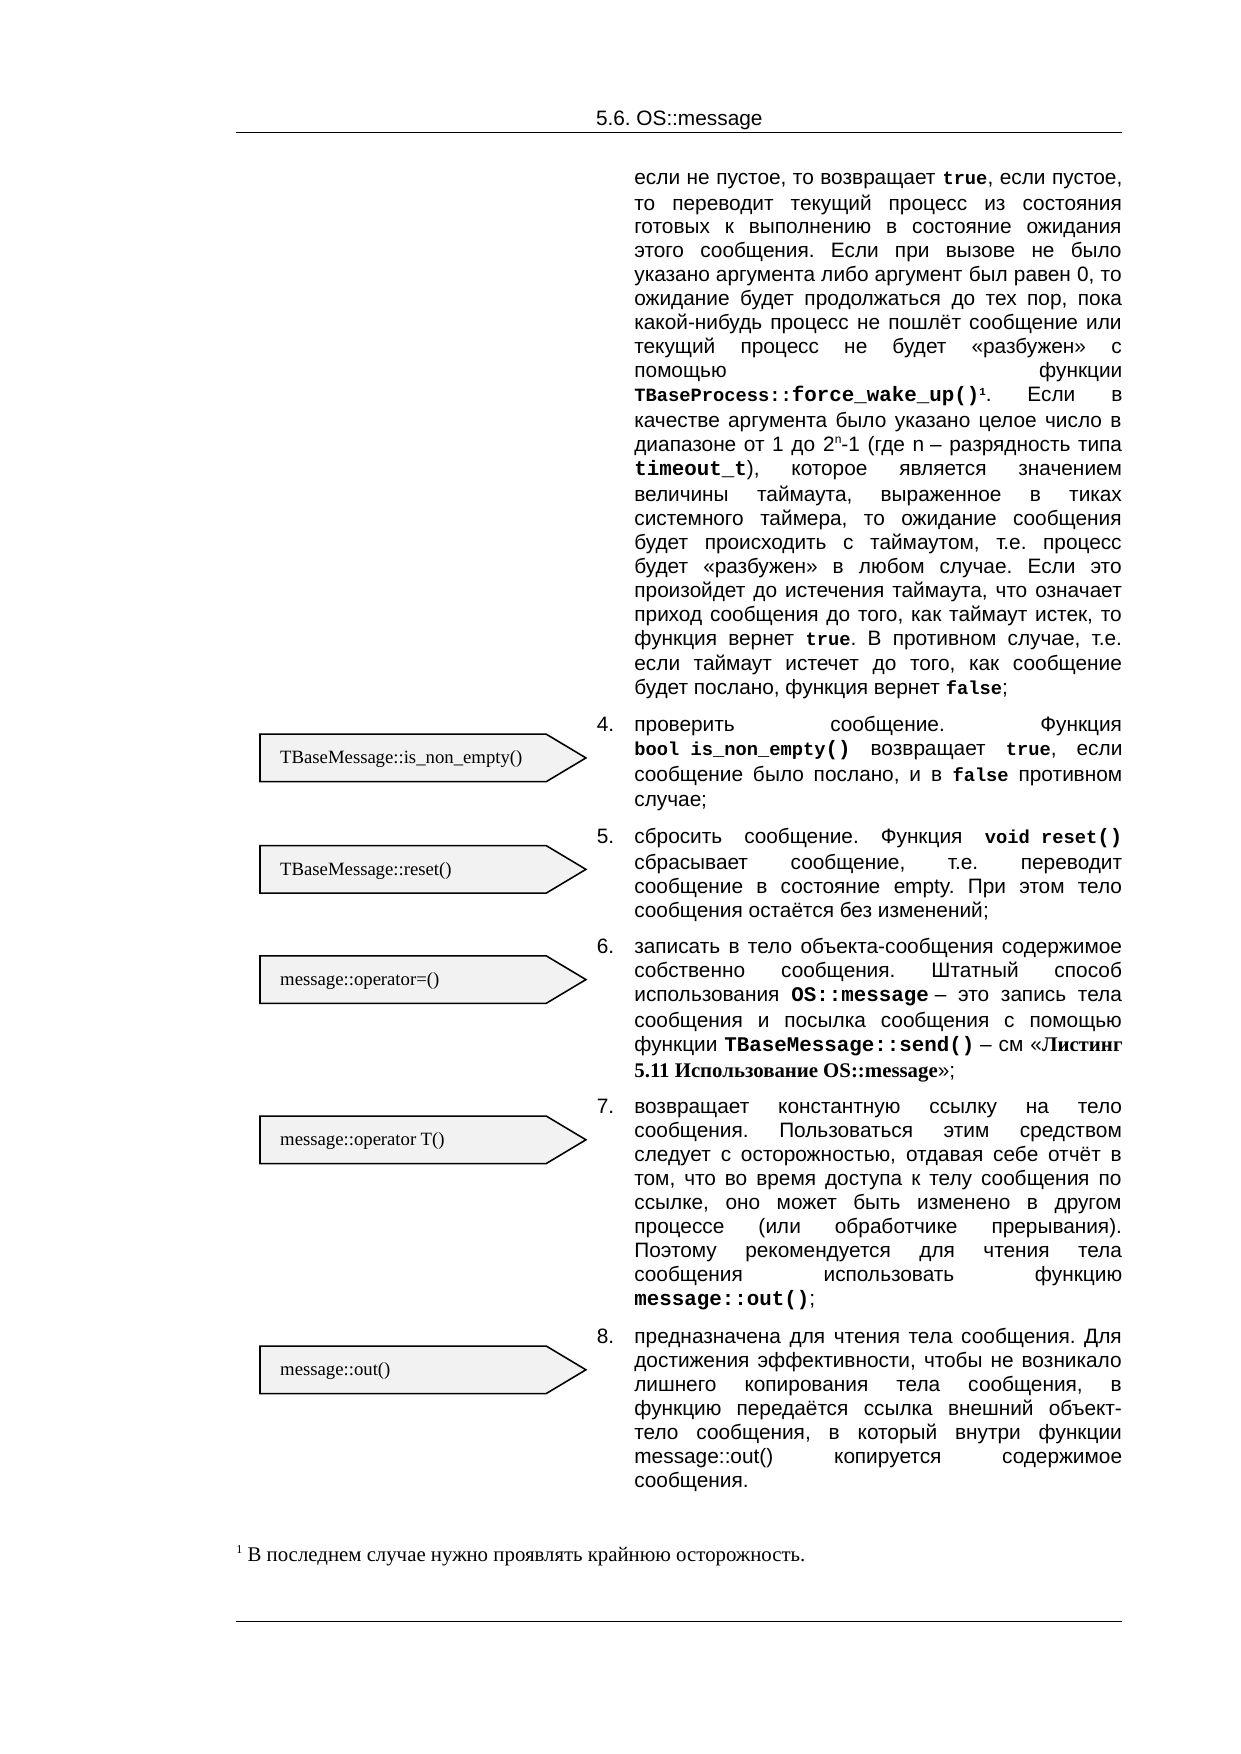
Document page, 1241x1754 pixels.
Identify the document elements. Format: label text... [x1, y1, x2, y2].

list В последнем случае нужно проявлять крайнюю осторожность. [236, 1542, 1122, 1566]
list записать в тело объекта-сообщения содержимое собственно сообщения. Штатный способ использования OS::message – это запись тела сообщения и посылка сообщения с помощью функции TBaseMessage::send() – см «Листинг 5.11 Использование OS::message»; [597, 934, 1122, 1082]
list если не пустое, то возвращает true, если пустое, то переводит текущий процесс из состояния готовых к выполнению в состояние ожидания этого сообщения. Если при вызове не было указано аргумента либо аргумент был равен 0, то ожидание будет продолжаться до тех пор, пока какой-нибудь процесс не пошлёт сообщение или текущий процесс не будет «разбужен» с помощью функции TBaseProcess::force_wake_up(). Если в качестве аргумента было указано целое число в диапазоне от 1 до 2n-1 (где n – разрядность типа timeout_t), которое является значением величины таймаута, выраженное в тиках системного таймера, то ожидание сообщения будет происходить с таймаутом, т.е. процесс будет «разбужен» в любом случае. Если это произойдет до истечения таймаута, что означает приход сообщения до того, как таймаут истек, то функция вернет true. В противном случае, т.е. если таймаут истечет до того, как сообщение будет послано, функция вернет false; [597, 165, 1122, 700]
list предназначена для чтения тела сообщения. Для достижения эффективности, чтобы не возникало лишнего копирования тела сообщения, в функцию передаётся ссылка внешний объект-тело сообщения, в который внутри функции mes⁠sage::out() копируется содержимое сообщения. [597, 1324, 1122, 1492]
list проверить сообщение. Функция bool is_non_empty() возвращает true, если сообщение было послано, и в false противном случае; [597, 712, 1122, 811]
list сбросить сообщение. Функция void reset() сбрасывает сообщение, т.е. переводит сообщение в состояние empty. При этом тело сообщения остаётся без изменений; [597, 824, 1122, 921]
list возвращает константную ссылку на тело сообщения. Пользоваться этим средством следует с осторожностью, отдавая себе отчёт в том, что во время доступа к телу сообщения по ссылке, оно может быть изменено в другом процессе (или обработчике прерывания). Поэтому рекомендуется для чтения тела сообщения использовать функцию message::out(); [597, 1094, 1122, 1312]
